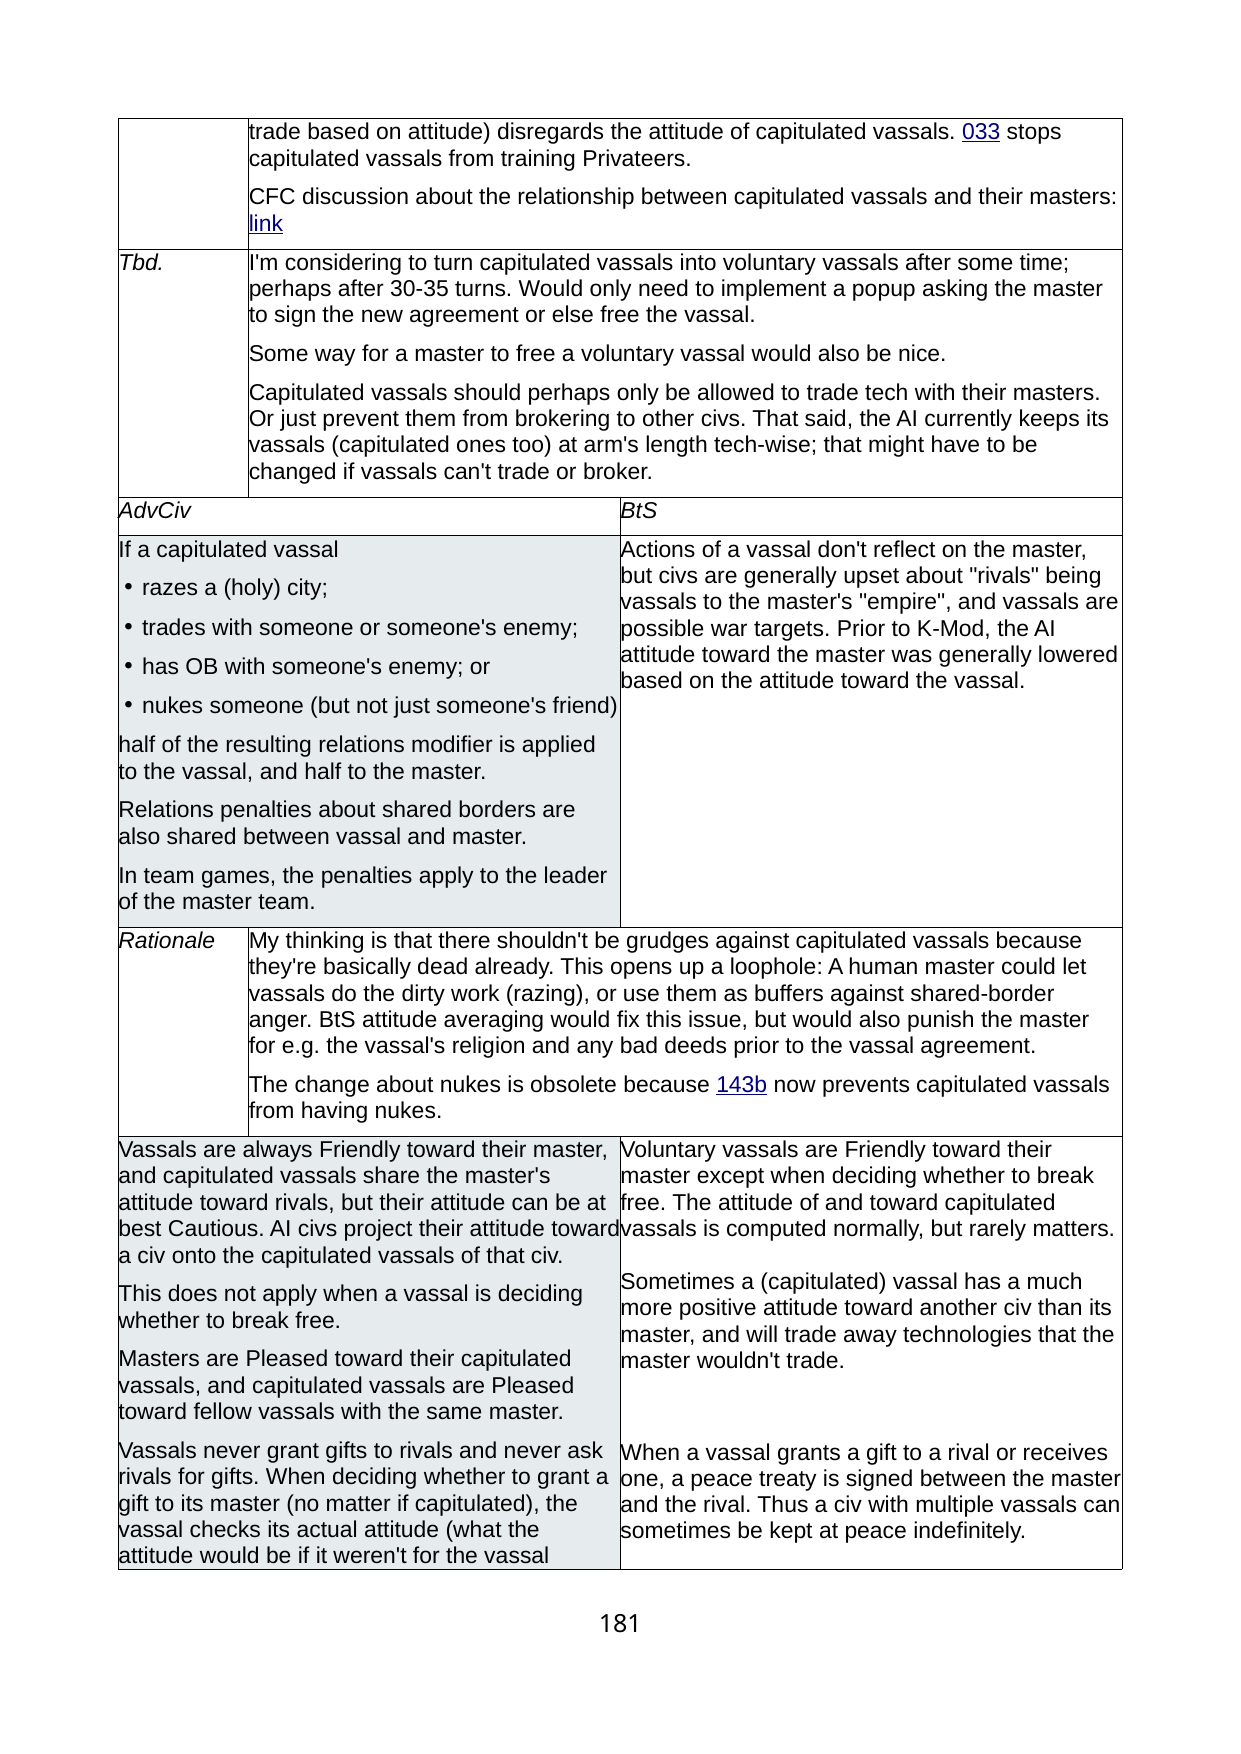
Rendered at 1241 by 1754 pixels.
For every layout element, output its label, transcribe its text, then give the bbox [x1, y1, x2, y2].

table_cell trade based on attitude) disregards the attitude of capitulated vassals. 033 stops capitulated vassals from training Privateers. CFC discussion about the relationship between capitulated vassals and their masters: link [249, 119, 1122, 248]
table_cell BtS [621, 498, 1122, 535]
table_cell [119, 119, 248, 248]
table_cell If a capitulated vassal razes a (holy) city; trades with someone or someone's enemy; has OB with someone's enemy; or nukes someone (but not just someone's friend) half of the resulting relations modifier is applied to the vassal, and half to the master. Relations penalties about shared borders are also shared between vassal and master. In team games, the penalties apply to the leader of the master team. [119, 536, 620, 927]
table_cell Rationale [119, 928, 248, 1136]
table_cell My thinking is that there shouldn't be grudges against capitulated vassals because they're basically dead already. This opens up a loophole: A human master could let vassals do the dirty work (razing), or use them as buffers against shared-border anger. BtS attitude averaging would fix this issue, but would also punish the master for e.g. the vassal's religion and any bad deeds prior to the vassal agreement. The change about nukes is obsolete because 143b now prevents capitulated vassals from having nukes. [249, 928, 1122, 1136]
table_cell Tbd. [119, 250, 248, 497]
table_cell AdvCiv [119, 498, 620, 535]
table_cell Vassals are always Friendly toward their master, and capitulated vassals share the master's attitude toward rivals, but their attitude can be at best Cautious. AI civs project their attitude toward a civ onto the capitulated vassals of that civ. This does not apply when a vassal is deciding whether to break free. Masters are Pleased toward their capitulated vassals, and capitulated vassals are Pleased toward fellow vassals with the same master. Vassals never grant gifts to rivals and never ask rivals for gifts. When deciding whether to grant a gift to its master (no matter if capitulated), the vassal checks its actual attitude (what the attitude would be if it weren't for the vassal [119, 1137, 620, 1569]
table_cell I'm considering to turn capitulated vassals into voluntary vassals after some time; perhaps after 30-35 turns. Would only need to implement a popup asking the master to sign the new agreement or else free the vassal. Some way for a master to free a voluntary vassal would also be nice. Capitulated vassals should perhaps only be allowed to trade tech with their masters. Or just prevent them from brokering to other civs. That said, the AI currently keeps its vassals (capitulated ones too) at arm's length tech-wise; that might have to be changed if vassals can't trade or broker. [249, 250, 1122, 497]
table_cell Actions of a vassal don't reflect on the master, but civs are generally upset about "rivals" being vassals to the master's "empire", and vassals are possible war targets. Prior to K-Mod, the AI attitude toward the master was generally lowered based on the attitude toward the vassal. [621, 536, 1122, 927]
table_cell Voluntary vassals are Friendly toward their master except when deciding whether to break free. The attitude of and toward capitulated vassals is computed normally, but rarely matters. Sometimes a (capitulated) vassal has a much more positive attitude toward another civ than its master, and will trade away technologies that the master wouldn't trade. When a vassal grants a gift to a rival or receives one, a peace treaty is signed between the master and the rival. Thus a civ with multiple vassals can sometimes be kept at peace indefinitely. [621, 1137, 1122, 1569]
